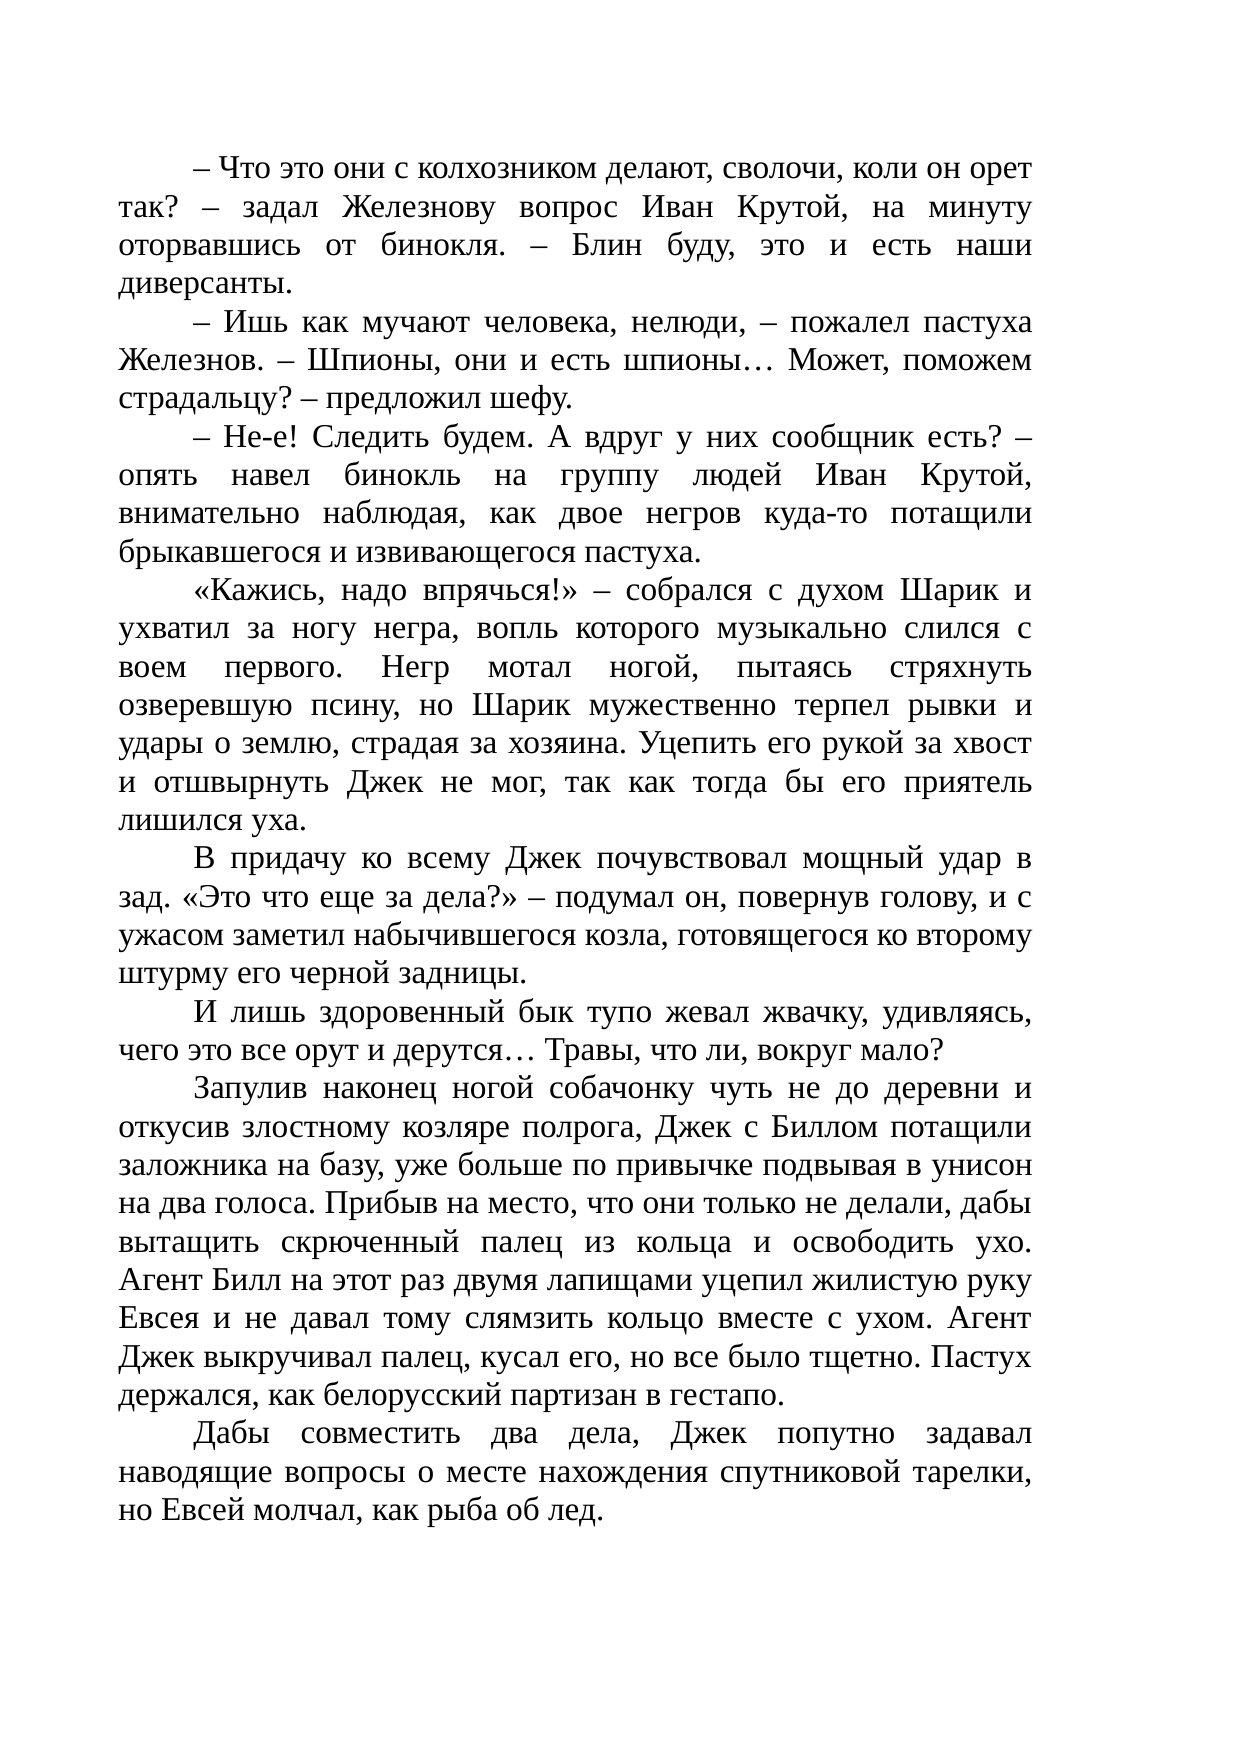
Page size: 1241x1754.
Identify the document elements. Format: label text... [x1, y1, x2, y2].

subtitle – Не-е! Следить будем. А вдруг у них сообщник есть? – опять навел бинокль на группу людей Иван Крутой, внимательно наблюдая, как двое негров куда-то потащили брыкавшегося и извивающегося пастуха. [118, 416, 1033, 569]
subtitle И лишь здоровенный бык тупо жевал жвачку, удивляясь, чего это все орут и дерутся… Травы, что ли, вокруг мало? [118, 991, 1033, 1068]
subtitle – Что это они с колхозником делают, сволочи, коли он орет так? – задал Железнову вопрос Иван Крутой, на минуту оторвавшись от бинокля. – Блин буду, это и есть наши диверсанты. [118, 148, 1033, 301]
subtitle Запулив наконец ногой собачонку чуть не до деревни и откусив злостному козляре полрога, Джек с Биллом потащили заложника на базу, уже больше по привычке подвывая в унисон на два голоса. Прибыв на место, что они только не делали, дабы вытащить скрюченный палец из кольца и освободить ухо. Агент Билл на этот раз двумя лапищами уцепил жилистую руку Евсея и не давал тому слямзить кольцо вместе с ухом. Агент Джек выкручивал палец, кусал его, но все было тщетно. Пастух держался, как белорусский партизан в гестапо. [118, 1068, 1033, 1413]
subtitle Дабы совместить два дела, Джек попутно задавал наводящие вопросы о месте нахождения спутниковой тарелки, но Евсей молчал, как рыба об лед. [118, 1413, 1033, 1528]
subtitle В придачу ко всему Джек почувствовал мощный удар в зад. «Это что еще за дела?» – подумал он, повернув голову, и с ужасом заметил набычившегося козла, готовящегося ко второму штурму его черной задницы. [118, 838, 1033, 991]
subtitle «Кажись, надо впрячься!» – собрался с духом Шарик и ухватил за ногу негра, вопль которого музыкально слился с воем первого. Негр мотал ногой, пытаясь стряхнуть озверевшую псину, но Шарик мужественно терпел рывки и удары о землю, страдая за хозяина. Уцепить его рукой за хвост и отшвырнуть Джек не мог, так как тогда бы его приятель лишился уха. [118, 569, 1033, 838]
subtitle – Ишь как мучают человека, нелюди, – пожалел пастуха Железнов. – Шпионы, они и есть шпионы… Может, поможем страдальцу? – предложил шефу. [118, 301, 1033, 416]
